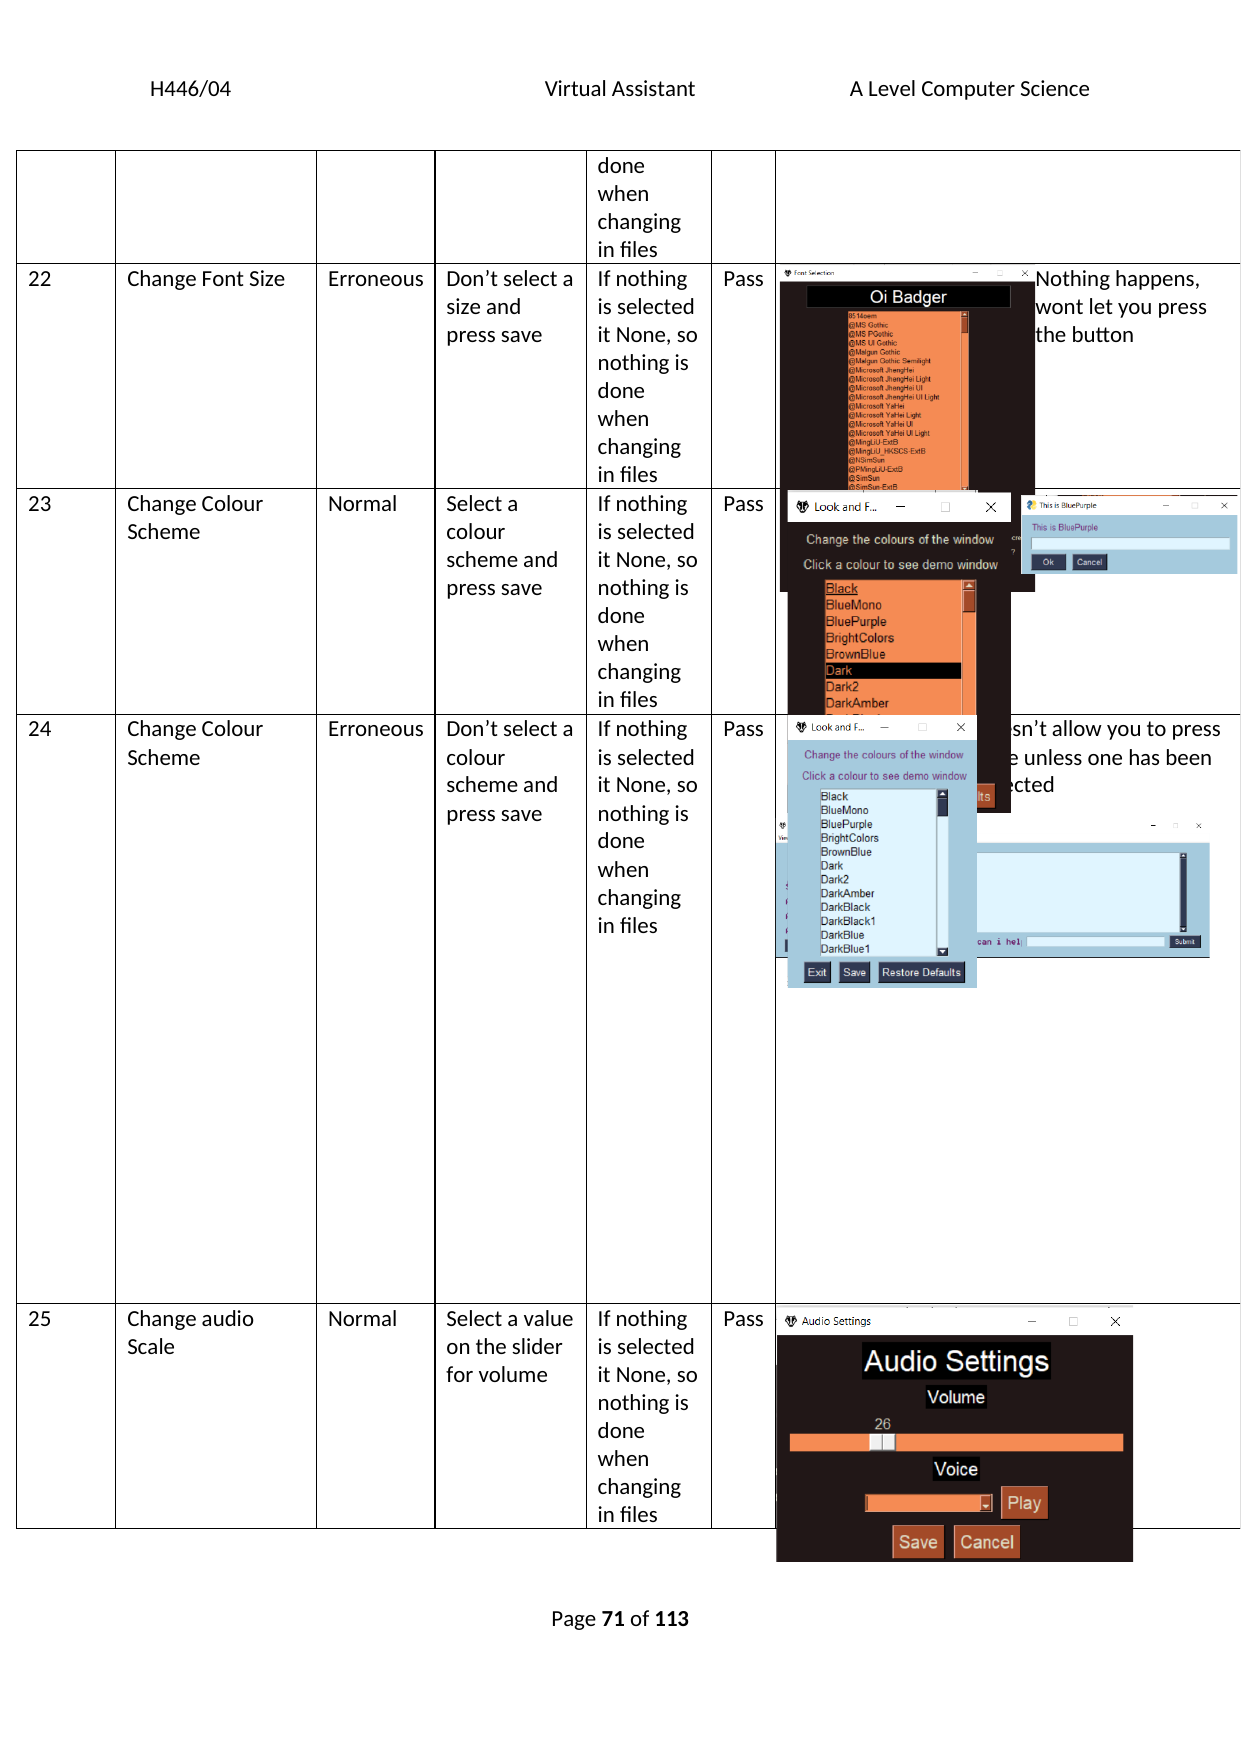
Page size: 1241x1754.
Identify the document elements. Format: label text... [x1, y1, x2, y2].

table_cell Pass [712, 715, 775, 1303]
table_cell [712, 151, 775, 263]
table_cell done when changing in files [587, 151, 711, 263]
table_cell Pass [712, 1304, 775, 1528]
table_cell 25 [17, 1304, 115, 1528]
table_cell [776, 1304, 1240, 1528]
table_cell Select a value on the slider for volume [436, 1304, 586, 1528]
table_cell Erroneous [317, 264, 434, 488]
table_cell 24 [17, 715, 115, 1303]
table_cell [17, 151, 115, 263]
table_cell [1011, 489, 1240, 713]
table_cell Normal [317, 489, 434, 713]
table_cell [776, 489, 787, 713]
table_cell Pass [712, 264, 775, 488]
table_cell Change audio Scale [116, 1304, 316, 1528]
table_cell Nothing happens, wont let you press the button [1036, 264, 1240, 488]
table_cell [436, 151, 586, 263]
table_cell If nothing is selected it None, so nothing is done when changing in files [587, 264, 711, 488]
table_cell Don’t select a size and press save [436, 264, 586, 488]
table_cell Change Colour Scheme [116, 489, 316, 713]
table_cell Pass [712, 489, 775, 713]
table_cell If nothing is selected it None, so nothing is done when changing in files [587, 489, 711, 713]
table_cell [317, 151, 434, 263]
table_cell If nothing is selected it None, so nothing is done when changing in files [587, 1304, 711, 1528]
table_cell Normal [317, 1304, 434, 1528]
table_cell doesn’t allow you to press save unless one has been selected [776, 715, 1240, 1303]
table_cell 23 [17, 489, 115, 713]
table_cell Don’t select a colour scheme and press save [436, 715, 586, 1303]
table_cell 22 [17, 264, 115, 488]
table_cell Change Colour Scheme [116, 715, 316, 1303]
table_cell [776, 151, 1240, 263]
table_cell Erroneous [317, 715, 434, 1303]
table_cell [116, 151, 316, 263]
table_cell If nothing is selected it None, so nothing is done when changing in files [587, 715, 711, 1303]
table_cell Select a colour scheme and press save [436, 489, 586, 713]
table_cell Change Font Size [116, 264, 316, 488]
